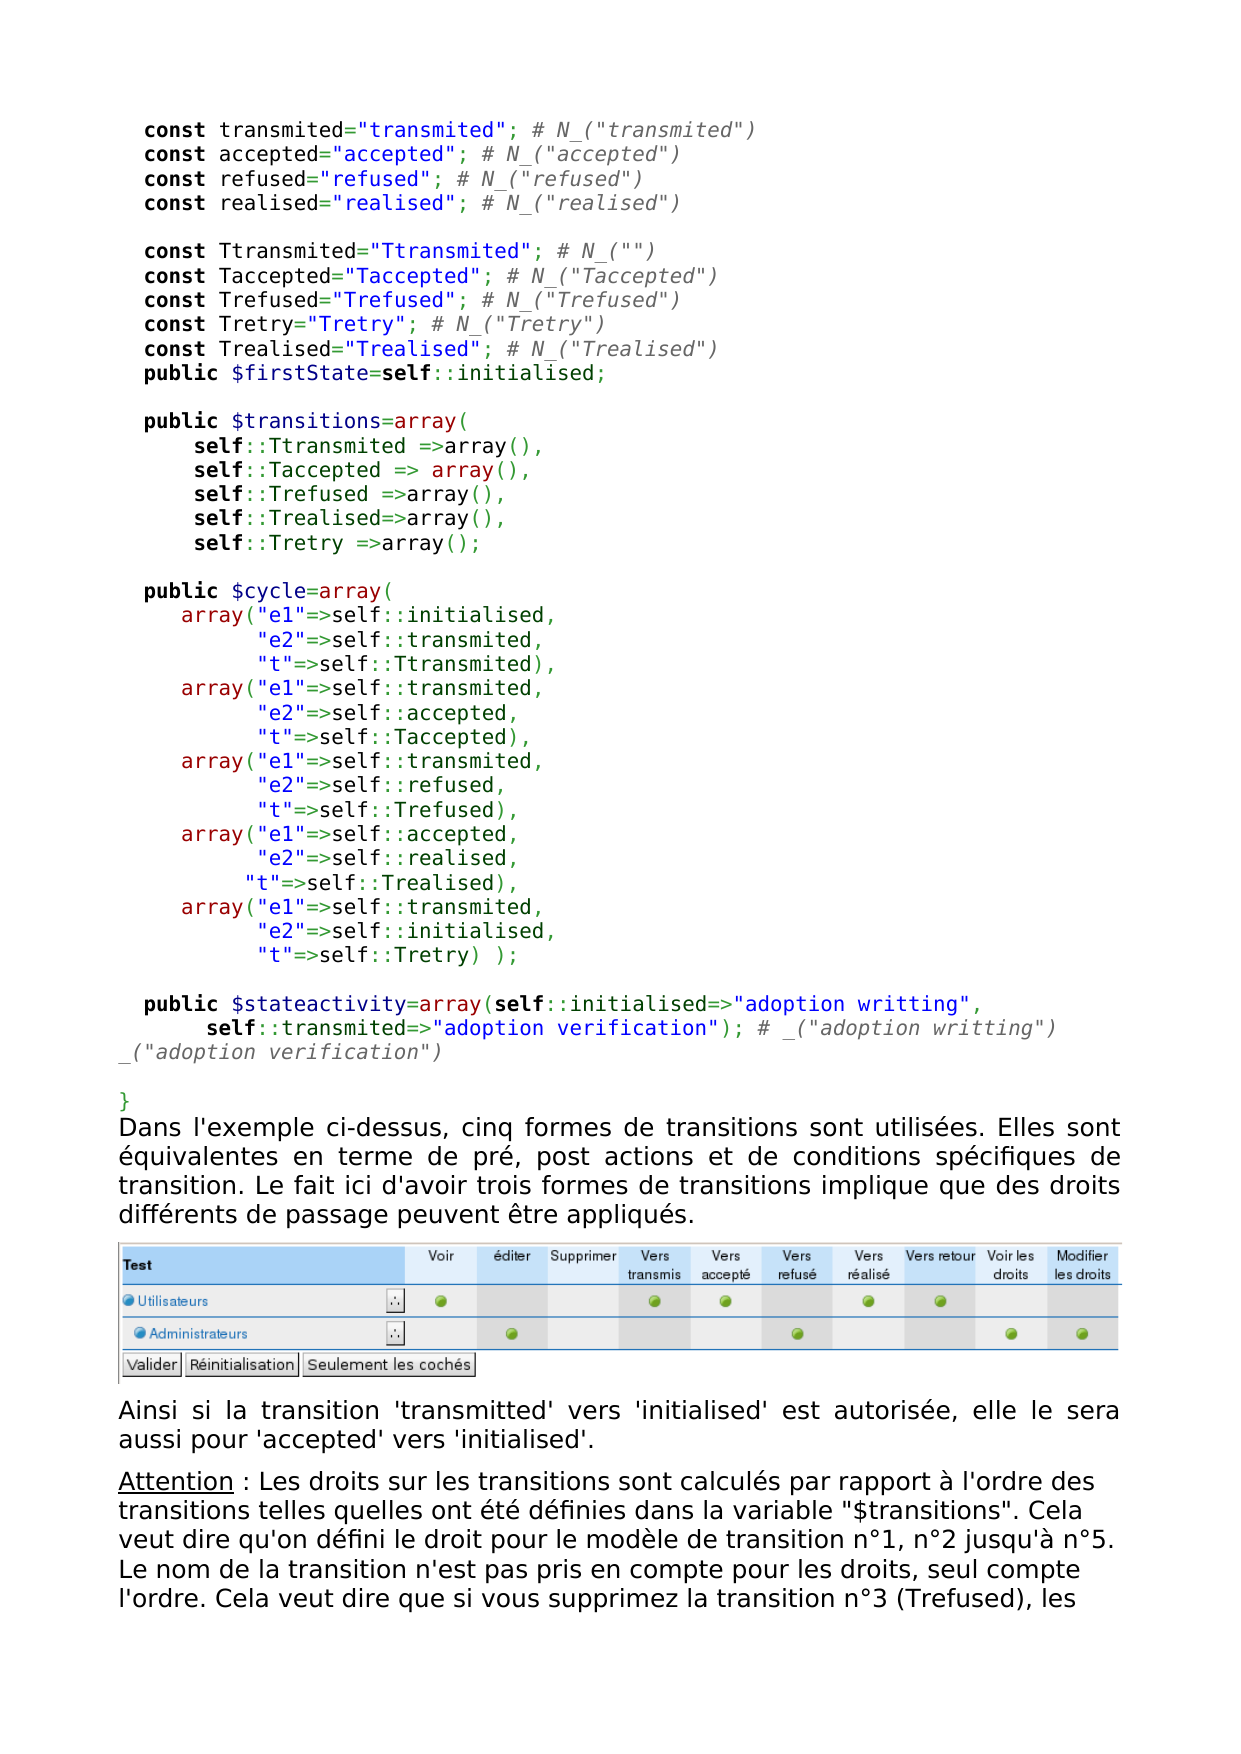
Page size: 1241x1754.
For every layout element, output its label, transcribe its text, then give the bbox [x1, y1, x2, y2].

text "e2"=>self::realised, [118, 846, 1122, 871]
text Attention : Les droits sur les transitions sont calculés par rapport à l'ordre des transitions telles quelles ont été définies dans la variable "$transitions". Cela veut dire qu'on défini le droit pour le modèle de transition n°1, n°2 jusqu'à n°5. Le nom de la transition n'est pas pris en compte pour les droits, seul compte l'ordre. Cela veut dire que si vous supprimez la transition n°3 (Trefused), les [118, 1467, 1122, 1613]
text self::Ttransmited =>array(), [118, 434, 1122, 458]
text public $stateactivity=array(self::initialised=>"adoption writting", [118, 992, 1122, 1016]
text array("e1"=>self::initialised, [118, 603, 1122, 628]
picture [118, 1242, 1123, 1384]
text self::Trefused =>array(), [118, 482, 1122, 506]
text self::transmited=>"adoption verification"); # _("adoption writting") _("adoption verification") [118, 1016, 1122, 1065]
text array("e1"=>self::transmited, [118, 749, 1122, 773]
text } [118, 1089, 1122, 1113]
text const Trefused="Trefused"; # N_("Trefused") [118, 288, 1122, 312]
text const transmited="transmited"; # N_("transmited") [118, 118, 1122, 142]
text "t"=>self::Ttransmited), [118, 652, 1122, 676]
text "e2"=>self::initialised, [118, 919, 1122, 943]
text const realised="realised"; # N_("realised") [118, 191, 1122, 215]
text self::Tretry =>array(); [118, 531, 1122, 555]
text public $transitions=array( [118, 409, 1122, 434]
text "t"=>self::Trefused), [118, 798, 1122, 822]
text public $firstState=self::initialised; [118, 361, 1122, 385]
text self::Taccepted => array(), [118, 458, 1122, 482]
text array("e1"=>self::transmited, [118, 676, 1122, 701]
text self::Trealised=>array(), [118, 506, 1122, 531]
text const refused="refused"; # N_("refused") [118, 167, 1122, 191]
text public $cycle=array( [118, 579, 1122, 603]
text const Trealised="Trealised"; # N_("Trealised") [118, 337, 1122, 361]
text array("e1"=>self::accepted, [118, 822, 1122, 846]
text const Ttransmited="Ttransmited"; # N_("") [118, 239, 1122, 264]
text "e2"=>self::accepted, [118, 701, 1122, 725]
text "e2"=>self::refused, [118, 773, 1122, 798]
text array("e1"=>self::transmited, [118, 895, 1122, 919]
text const accepted="accepted"; # N_("accepted") [118, 142, 1122, 167]
text "t"=>self::Taccepted), [118, 725, 1122, 749]
text const Taccepted="Taccepted"; # N_("Taccepted") [118, 264, 1122, 288]
text Dans l'exemple ci-dessus, cinq formes de transitions sont utilisées. Elles sont équivalentes en terme de pré, post actions et de conditions spécifiques de transition. Le fait ici d'avoir trois formes de transitions implique que des droits différents de passage peuvent être appliqués. [118, 1113, 1122, 1230]
text "t"=>self::Tretry) ); [118, 943, 1122, 968]
text "e2"=>self::transmited, [118, 628, 1122, 652]
text const Tretry="Tretry"; # N_("Tretry") [118, 312, 1122, 337]
text Ainsi si la transition 'transmitted' vers 'initialised' est autorisée, elle le sera aussi pour 'accepted' vers 'initialised'. [118, 1396, 1122, 1455]
text "t"=>self::Trealised), [118, 871, 1122, 895]
